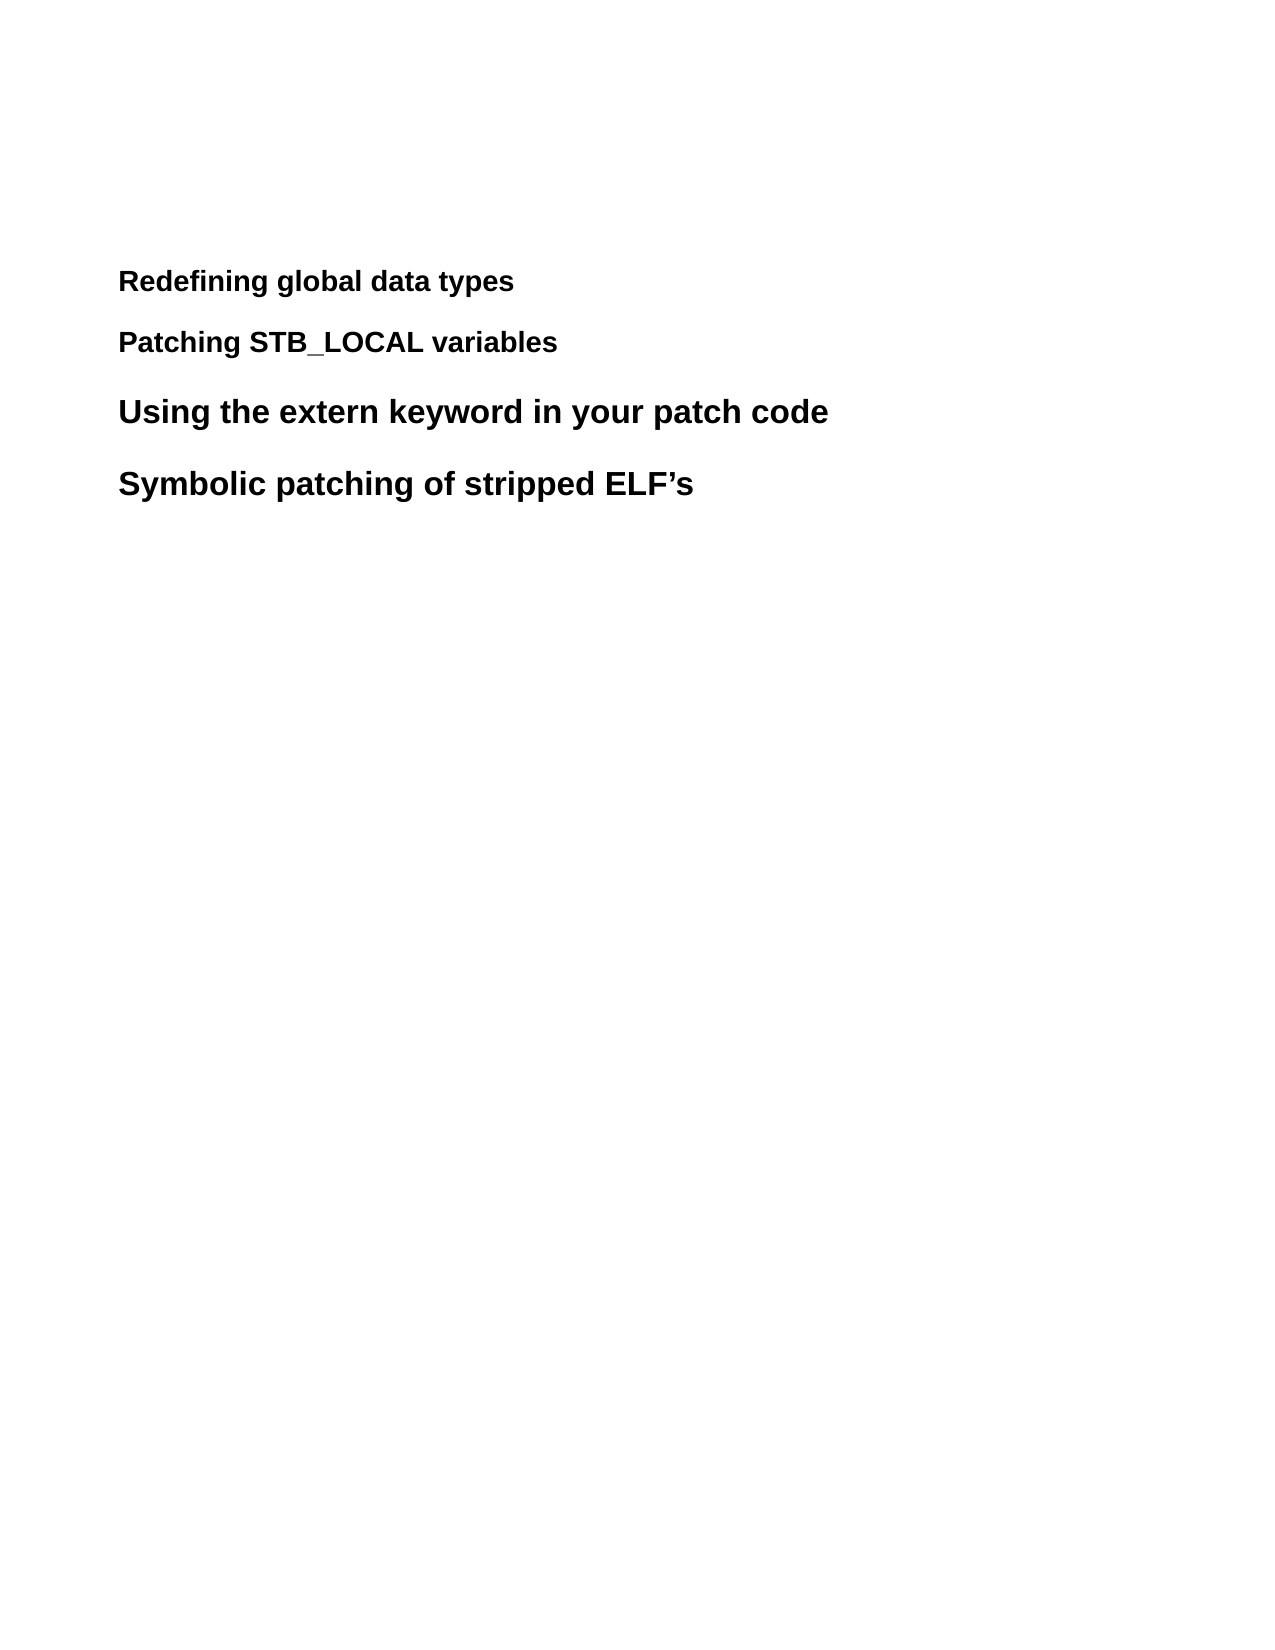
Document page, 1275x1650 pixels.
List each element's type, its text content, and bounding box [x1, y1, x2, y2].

subtitle Using the extern keyword in your patch code [118, 392, 1157, 430]
subtitle Redefining global data types [118, 264, 1157, 298]
subtitle Symbolic patching of stripped ELF’s [118, 464, 1157, 502]
subtitle Patching STB_LOCAL variables [118, 325, 1157, 358]
